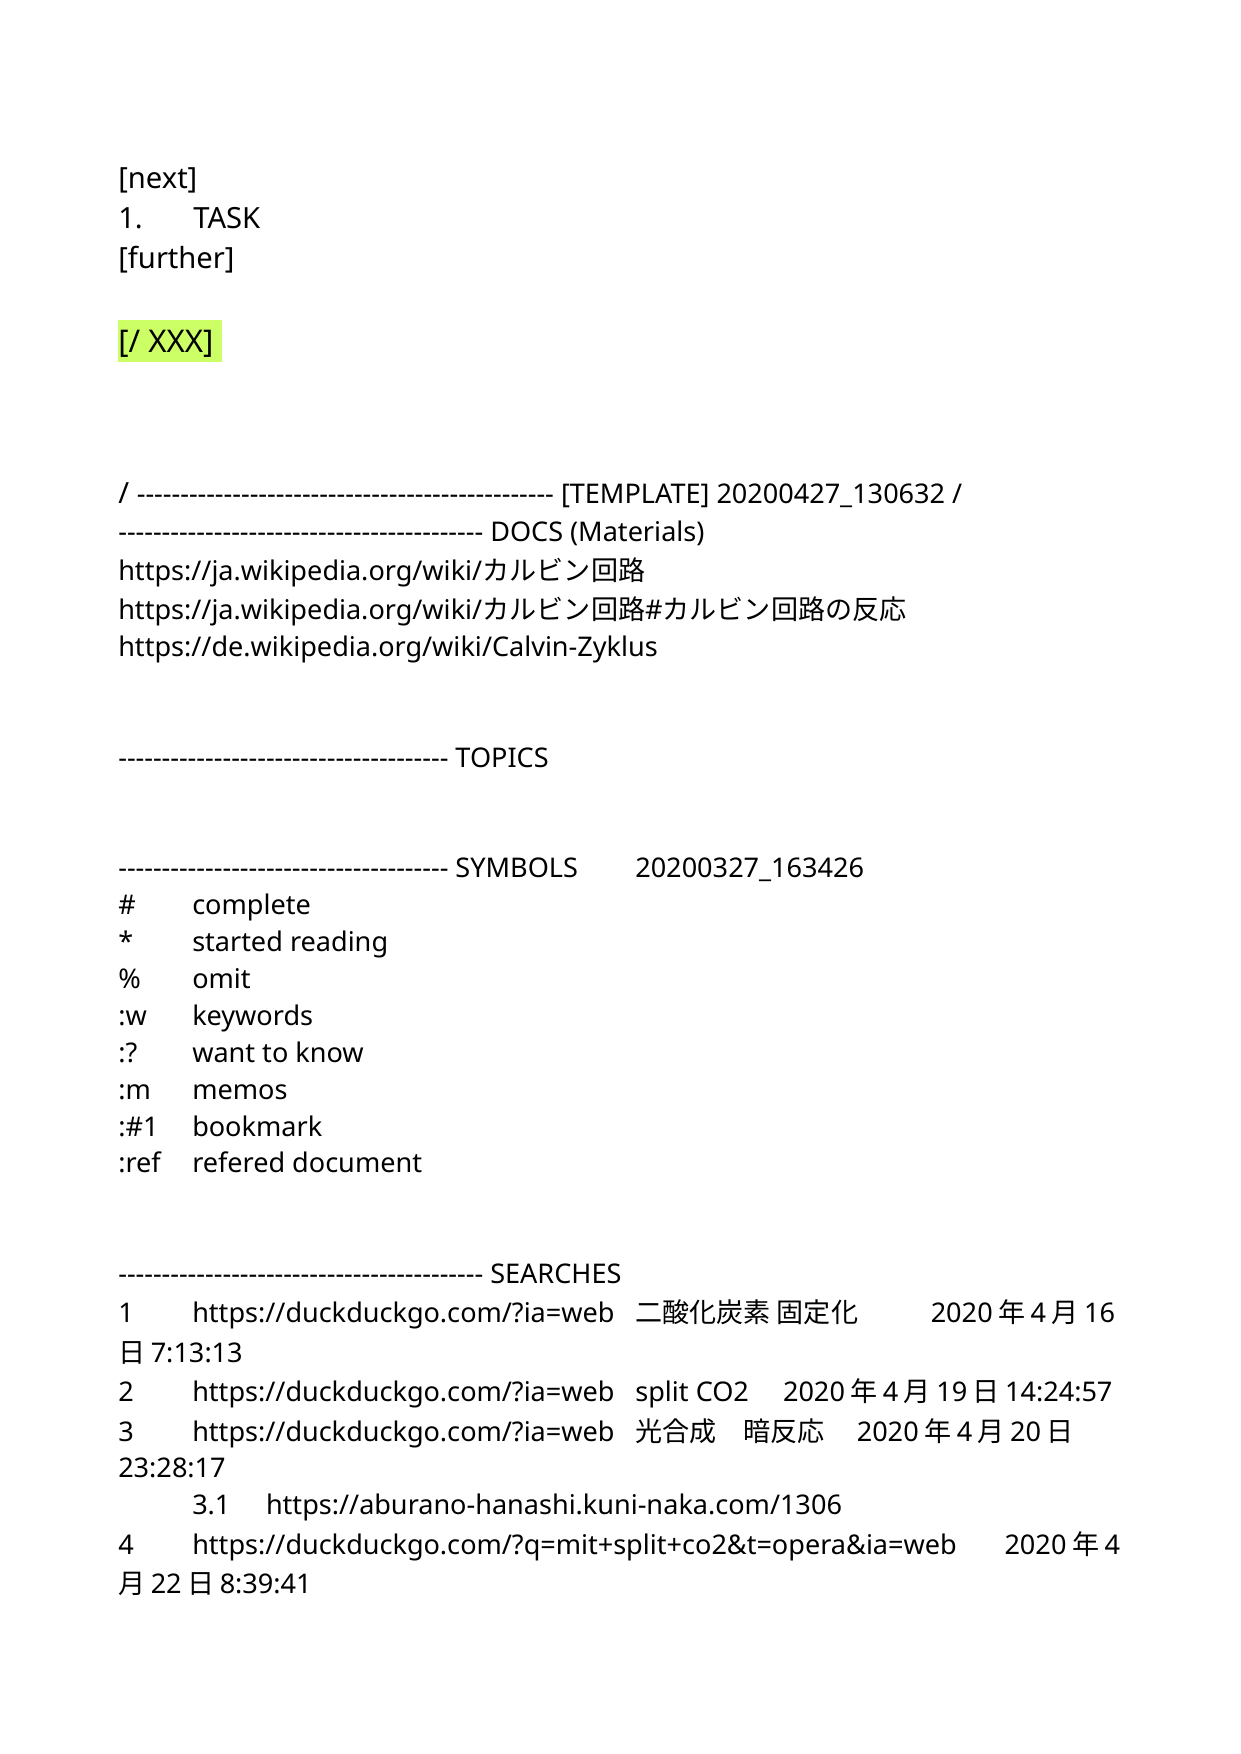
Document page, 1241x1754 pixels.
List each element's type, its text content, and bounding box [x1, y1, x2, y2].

text -------------------------------------- TOPICS [118, 738, 1122, 775]
text 3 https://duckduckgo.com/?ia=web 光合成 暗反応 2020年4月20日23:28:17 [118, 1409, 1122, 1486]
text # complete [118, 886, 1122, 923]
text / ------------------------------------------------ [TEMPLATE] 20200427_130632 / [118, 472, 1122, 512]
text * started reading [118, 923, 1122, 959]
text [further] [118, 237, 1122, 277]
list TASK [118, 197, 1122, 237]
text % omit [118, 959, 1122, 996]
text :#1 bookmark [118, 1107, 1122, 1144]
text https://de.wikipedia.org/wiki/Calvin-Zyklus [118, 628, 1122, 664]
text -------------------------------------- SYMBOLS 20200327_163426 [118, 849, 1122, 886]
text 4 https://duckduckgo.com/?q=mit+split+co2&t=opera&ia=web 2020年4月22日8:39:41 [118, 1523, 1122, 1601]
text 1 https://duckduckgo.com/?ia=web 二酸化炭素 固定化 2020年4月16日7:13:13 [118, 1291, 1122, 1370]
text :w keywords [118, 996, 1122, 1033]
text [next] [118, 158, 1122, 197]
text 3.1 https://aburano-hanashi.kuni-naka.com/1306 [118, 1486, 1122, 1523]
text https://ja.wikipedia.org/wiki/カルビン回路#カルビン回路の反応 [118, 588, 1122, 628]
text https://ja.wikipedia.org/wiki/カルビン回路 [118, 549, 1122, 588]
text :ref refered document [118, 1144, 1122, 1181]
text :? want to know [118, 1033, 1122, 1070]
text :m memos [118, 1070, 1122, 1107]
text ------------------------------------------ SEARCHES [118, 1254, 1122, 1291]
text [/ XXX] [118, 277, 1122, 362]
text 2 https://duckduckgo.com/?ia=web split CO2 2020年4月19日14:24:57 [118, 1370, 1122, 1409]
text ------------------------------------------ DOCS (Materials) [118, 512, 1122, 549]
